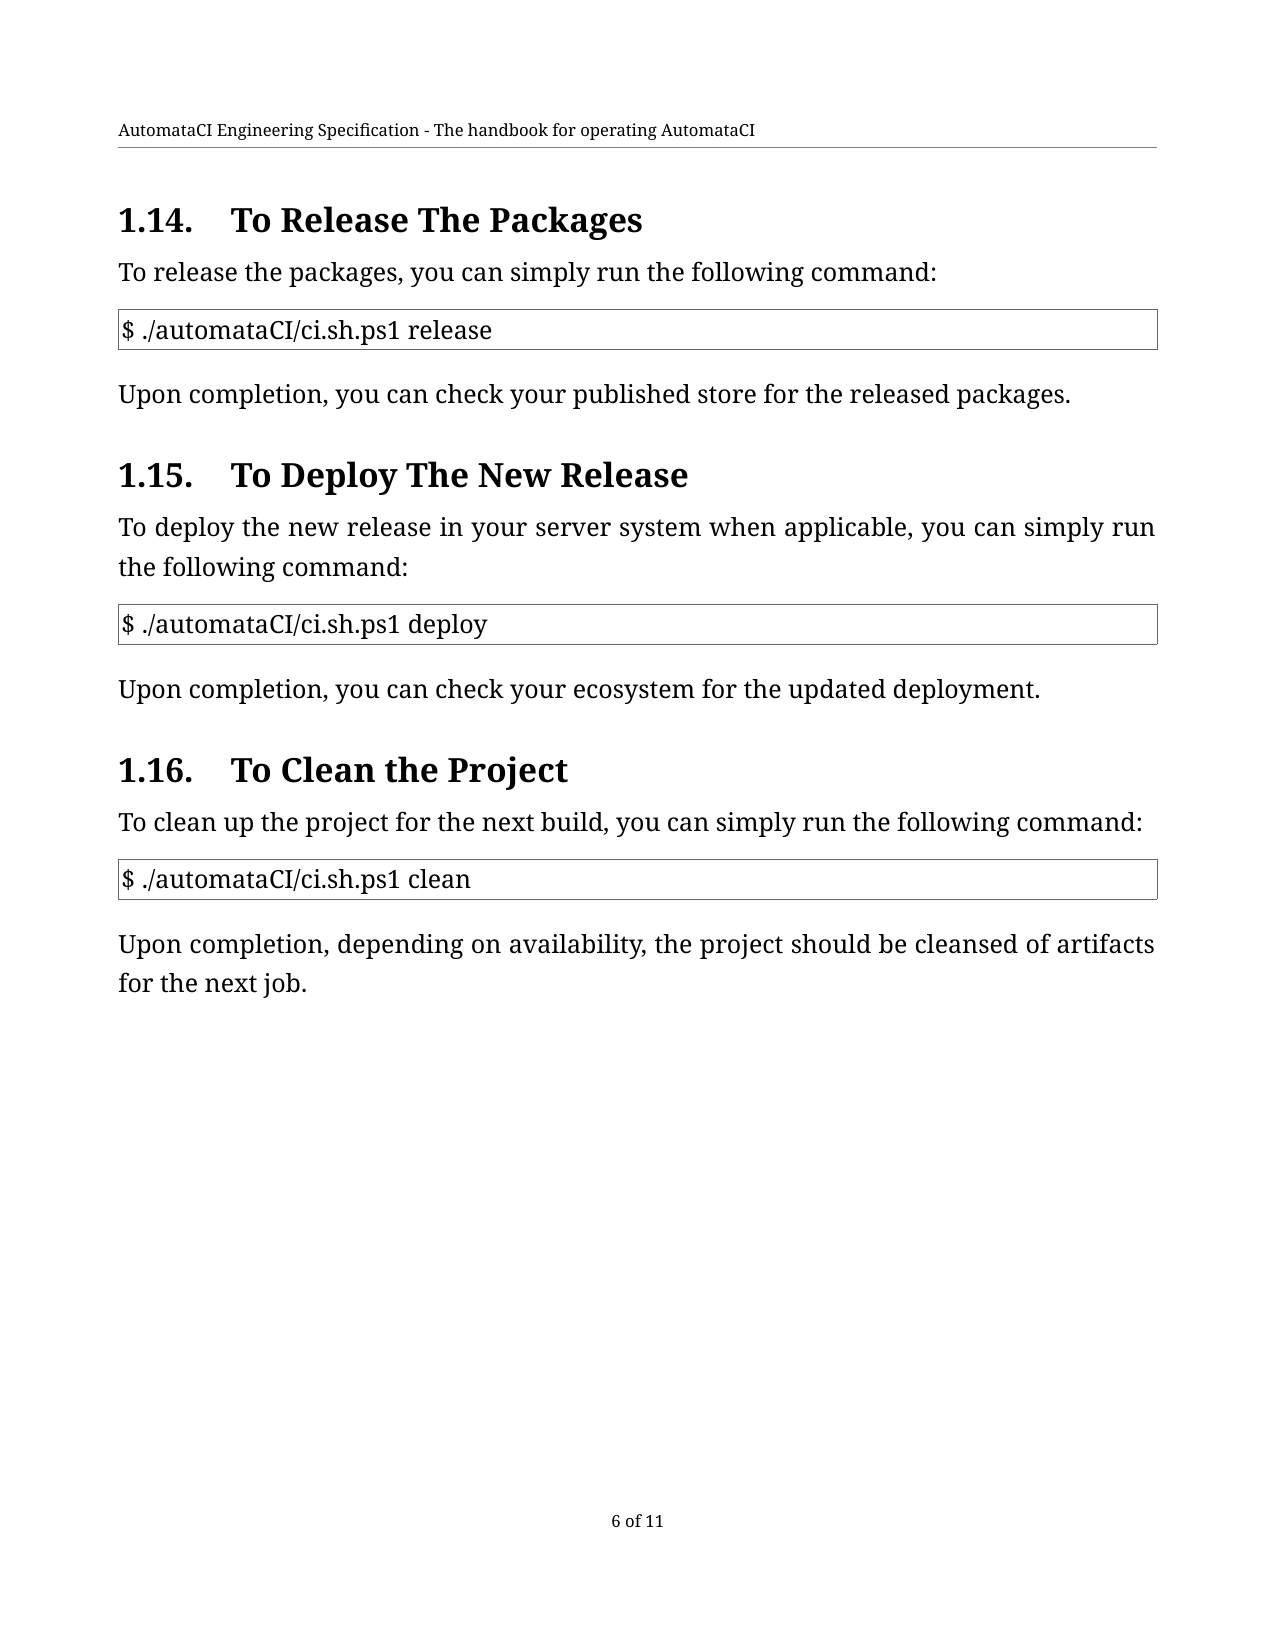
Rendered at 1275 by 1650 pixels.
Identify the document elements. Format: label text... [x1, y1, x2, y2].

subtitle To Deploy The New Release [118, 452, 1157, 498]
text Upon completion, you can check your ecosystem for the updated deployment. [118, 671, 1157, 705]
text To release the packages, you can simply run the following command: [118, 255, 1157, 289]
text Upon completion, depending on availability, the project should be cleansed of artifacts for the next job. [118, 926, 1157, 999]
subtitle To Release The Packages [118, 197, 1157, 243]
text To clean up the project for the next build, you can simply run the following command: [118, 804, 1157, 838]
subtitle To Clean the Project [118, 746, 1157, 792]
text $ ./automataCI/ci.sh.ps1 release [119, 310, 1157, 349]
text $ ./automataCI/ci.sh.ps1 deploy [119, 605, 1157, 644]
text To deploy the new release in your server system when applicable, you can simply run the following command: [118, 510, 1157, 583]
text $ ./automataCI/ci.sh.ps1 clean [119, 860, 1157, 899]
text Upon completion, you can check your published store for the released packages. [118, 377, 1157, 411]
